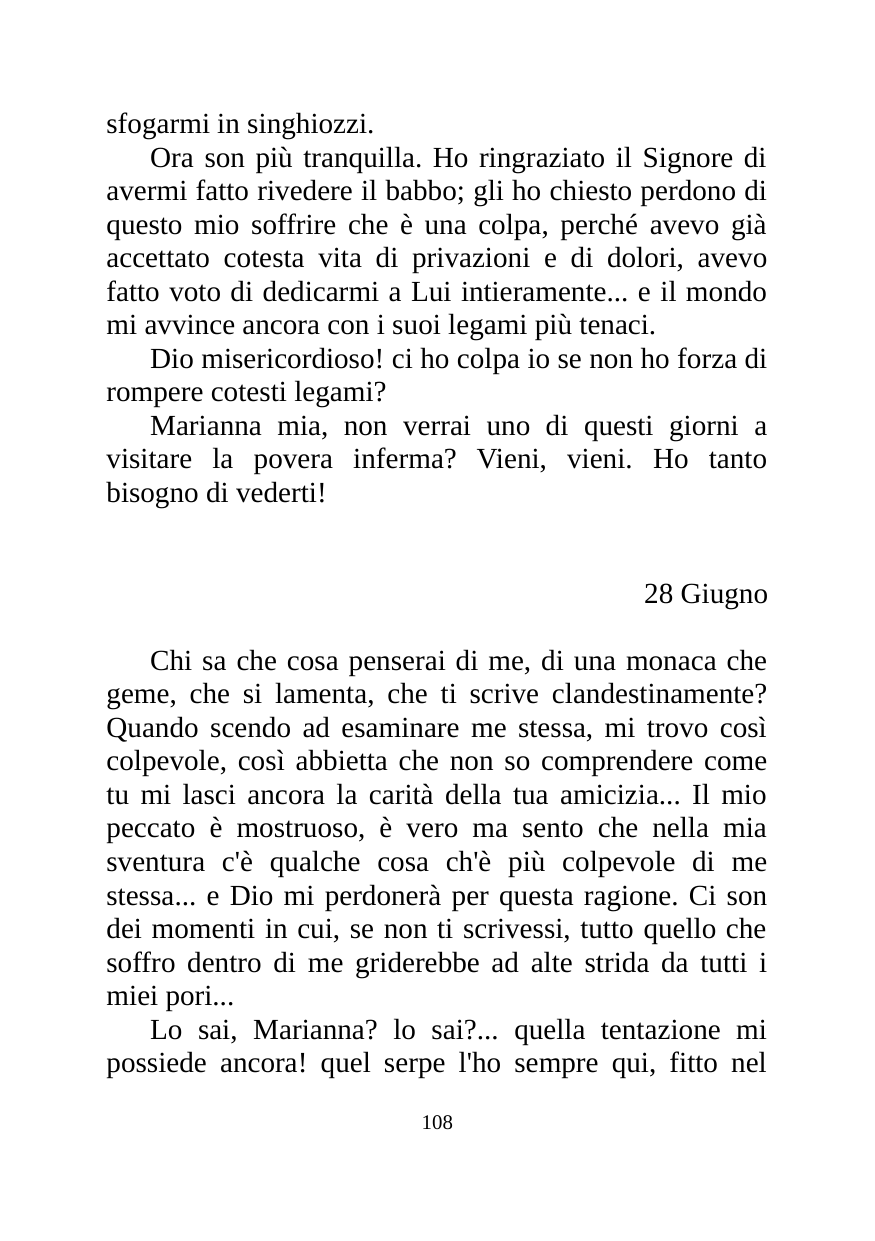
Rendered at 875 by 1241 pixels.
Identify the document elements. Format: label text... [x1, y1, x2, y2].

text Ora son più tranquilla. Ho ringraziato il Signore di avermi fatto rivedere il babbo; gli ho chiesto perdono di questo mio soffrire che è una colpa, perché avevo già accettato cotesta vita di privazioni e di dolori, avevo fatto voto di dedicarmi a Lui intieramente... e il mondo mi avvince ancora con i suoi legami più tenaci. [106, 140, 768, 341]
text Marianna mia, non verrai uno di questi giorni a visitare la povera inferma? Vieni, vieni. Ho tanto bisogno di vederti! [106, 408, 768, 509]
text Chi sa che cosa penserai di me, di una monaca che geme, che si lamenta, che ti scrive clandestinamente? Quando scendo ad esaminare me stessa, mi trovo così colpevole, così abbietta che non so comprendere come tu mi lasci ancora la carità della tua amicizia... Il mio peccato è mostruoso, è vero ma sento che nella mia sventura c'è qualche cosa ch'è più colpevole di me stessa... e Dio mi perdonerà per questa ragione. Ci son dei momenti in cui, se non ti scrivessi, tutto quello che soffro dentro di me griderebbe ad alte strida da tutti i miei pori... [106, 643, 768, 1012]
text 28 Giugno [106, 576, 768, 609]
text Lo sai, Marianna? lo sai?... quella tentazione mi possiede ancora! quel serpe l'ho sempre qui, fitto nel [106, 1012, 768, 1079]
text sfogarmi in singhiozzi. [106, 106, 768, 140]
text Dio misericordioso! ci ho colpa io se non ho forza di rompere cotesti legami? [106, 341, 768, 408]
